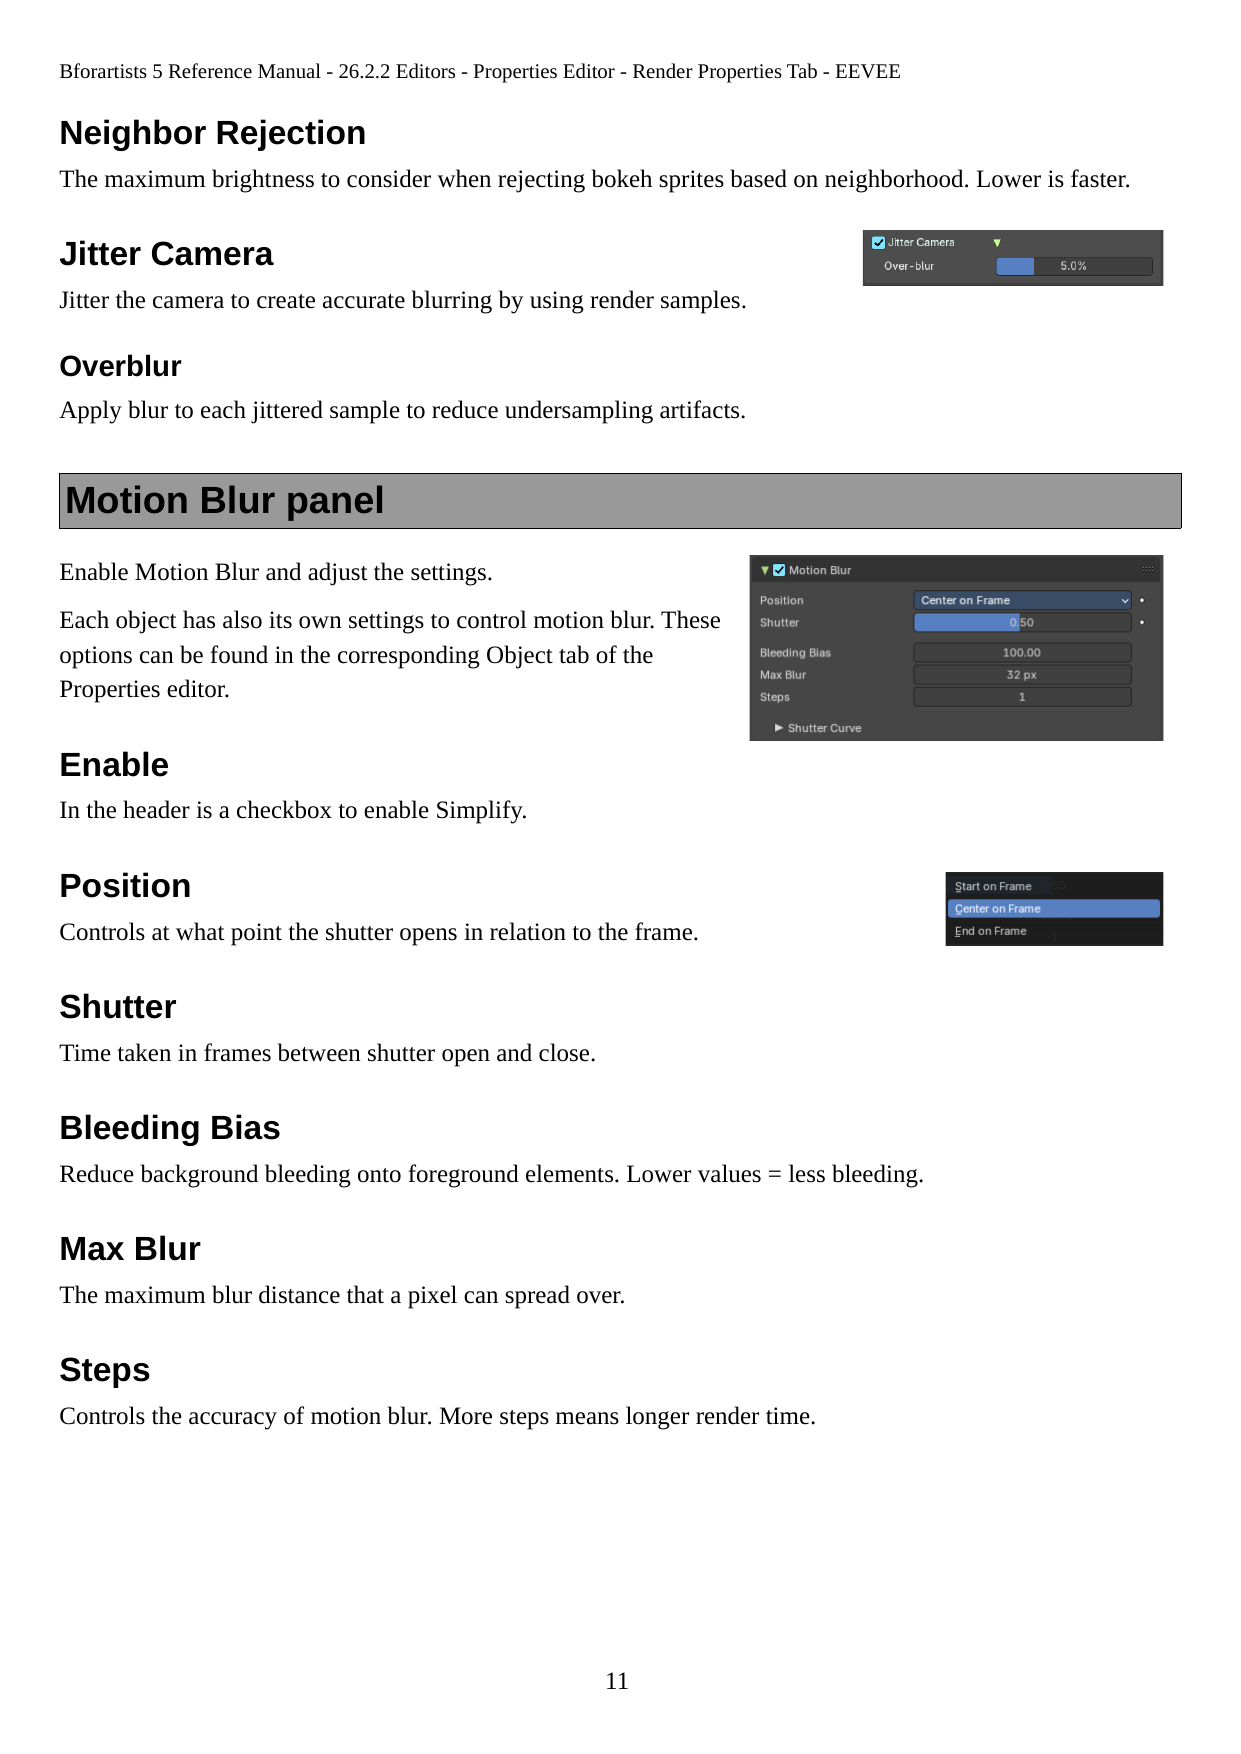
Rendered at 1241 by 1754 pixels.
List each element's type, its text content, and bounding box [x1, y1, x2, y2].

subtitle Steps [59, 1350, 1181, 1388]
subtitle Overblur [59, 348, 1181, 382]
subtitle Max Blur [59, 1229, 1181, 1267]
subtitle Position [59, 866, 1181, 904]
picture [945, 872, 1164, 946]
subtitle Bleeding Bias [59, 1108, 1181, 1146]
text Apply blur to each jittered sample to reduce undersampling artifacts. [59, 395, 1181, 423]
text Time taken in frames between shutter open and close. [59, 1038, 1181, 1066]
subtitle [1164, 234, 1181, 272]
text Jitter the camera to create accurate blurring by using render samples. [59, 285, 1181, 313]
text In the header is a checkbox to enable Simplify. [59, 796, 1181, 824]
text The maximum brightness to consider when rejecting bokeh sprites based on neighborhood. Lower is faster. [59, 164, 1181, 192]
text Controls at what point the shutter opens in relation to the frame. [59, 917, 945, 945]
text Reduce background bleeding onto foreground elements. Lower values = less bleeding. [59, 1159, 1181, 1187]
subtitle Shutter [59, 987, 1181, 1025]
subtitle Jitter Camera [59, 234, 862, 272]
text The maximum blur distance that a pixel can spread over. [59, 1280, 1181, 1308]
table_header Motion Blur panel [60, 474, 1181, 528]
text Controls the accuracy of motion blur. More steps means longer render time. [59, 1401, 1181, 1429]
text Each object has also its own settings to control motion blur. These options can be found in the corresponding Object tab of the Properties editor. [59, 606, 749, 703]
picture [749, 555, 1164, 741]
picture [862, 230, 1164, 286]
subtitle Neighbor Rejection [59, 113, 1181, 151]
text Enable Motion Blur and adjust the settings. [59, 557, 749, 585]
subtitle Enable [59, 744, 1181, 783]
